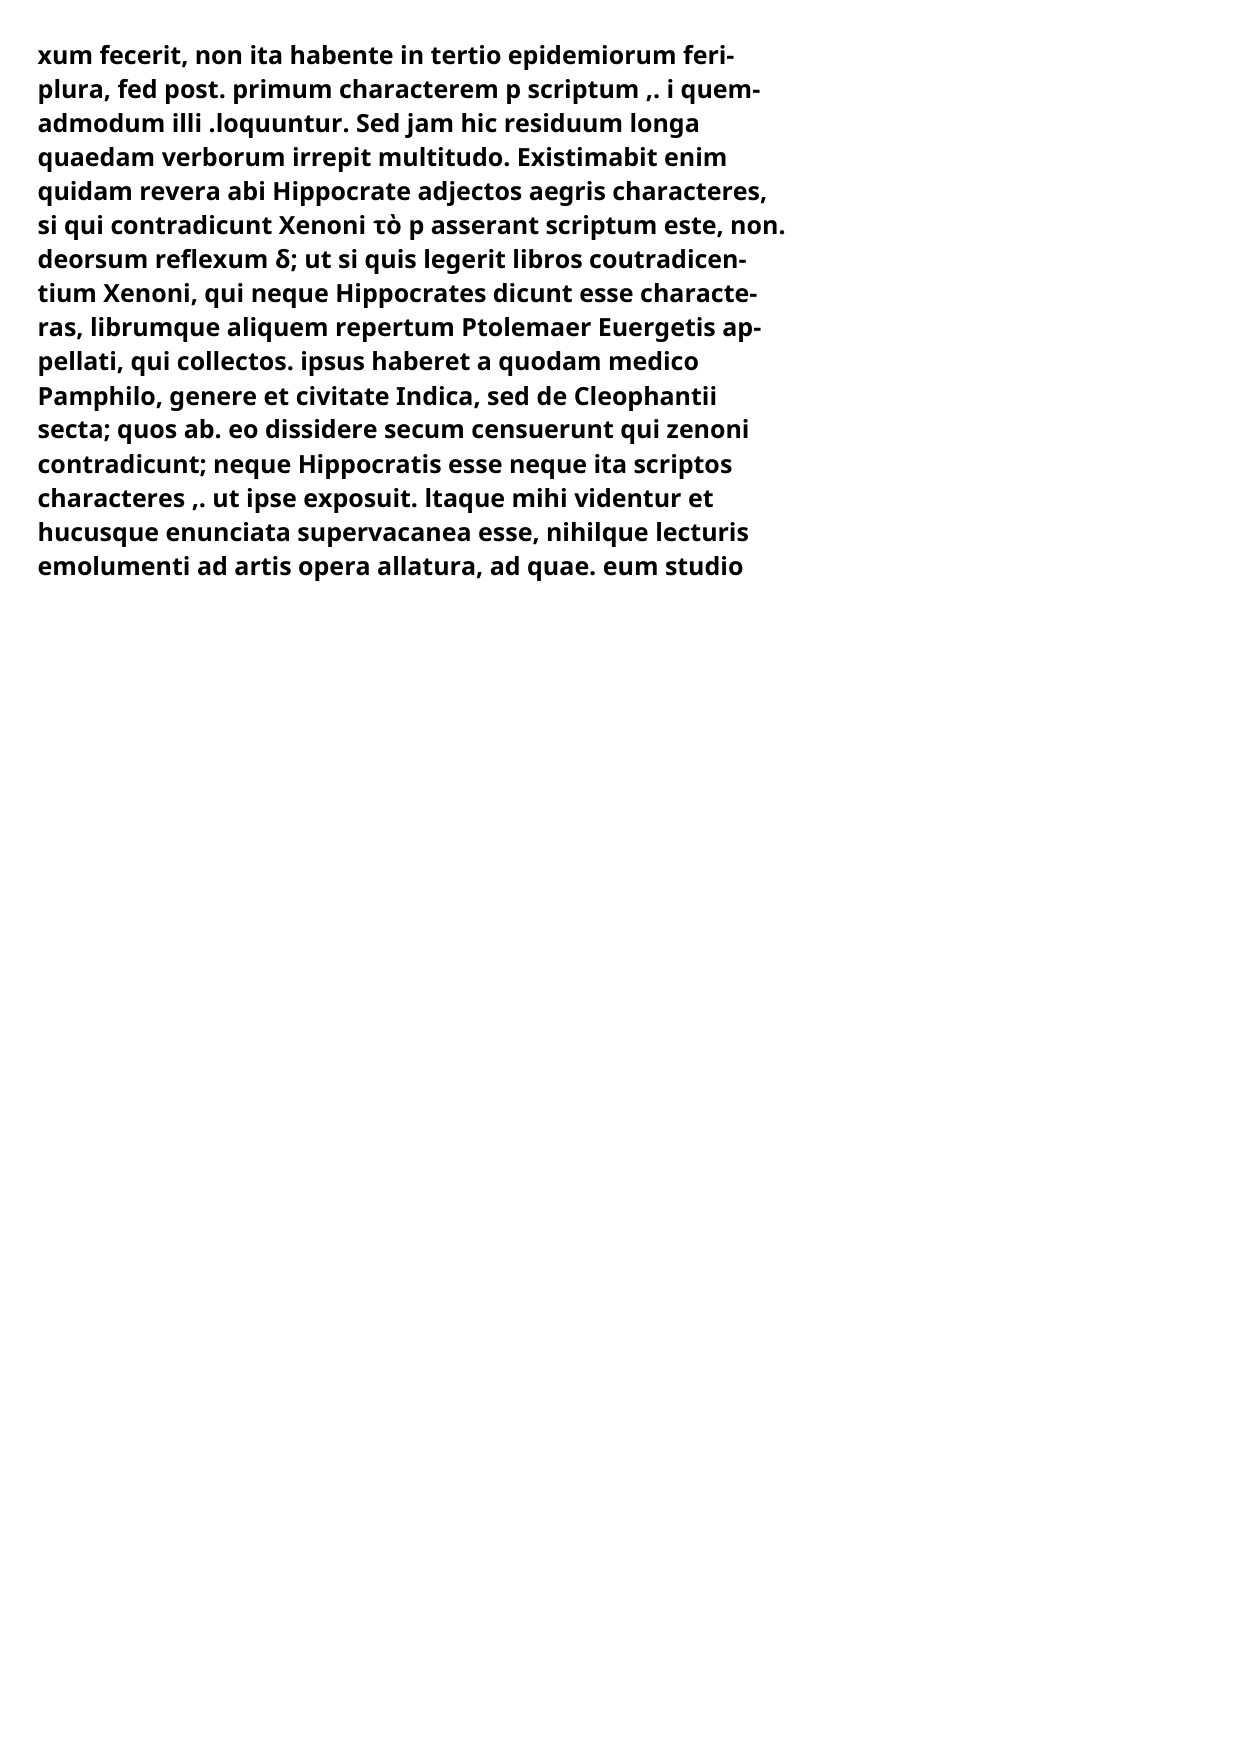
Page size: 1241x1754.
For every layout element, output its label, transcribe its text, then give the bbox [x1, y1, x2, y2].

text xum fecerit, non ita habente in tertio epidemiorum feri- plura, fed post. primum characterem p scriptum ,. i quem- admodum illi .loquuntur. Sed jam hic residuum longa quaedam verborum irrepit multitudo. Existimabit enim quidam revera abi Hippocrate adjectos aegris characteres, si qui contradicunt Xenoni τὸ p asserant scriptum este, non. deorsum reflexum δ; ut si quis legerit libros coutradicen- tium Xenoni, qui neque Hippocrates dicunt esse characte- ras, librumque aliquem repertum Ptolemaer Euergetis ap- pellati, qui collectos. ipsus haberet a quodam medico Pamphilo, genere et civitate Indica, sed de Cleophantii secta; quos ab. eo dissidere secum censuerunt qui zenoni contradicunt; neque Hippocratis esse neque ita scriptos characteres ,. ut ipse exposuit. ltaque mihi videntur et hucusque enunciata supervacanea esse, nihilque lecturis emolumenti ad artis opera allatura, ad quae. eum studio [37, 37, 1203, 582]
